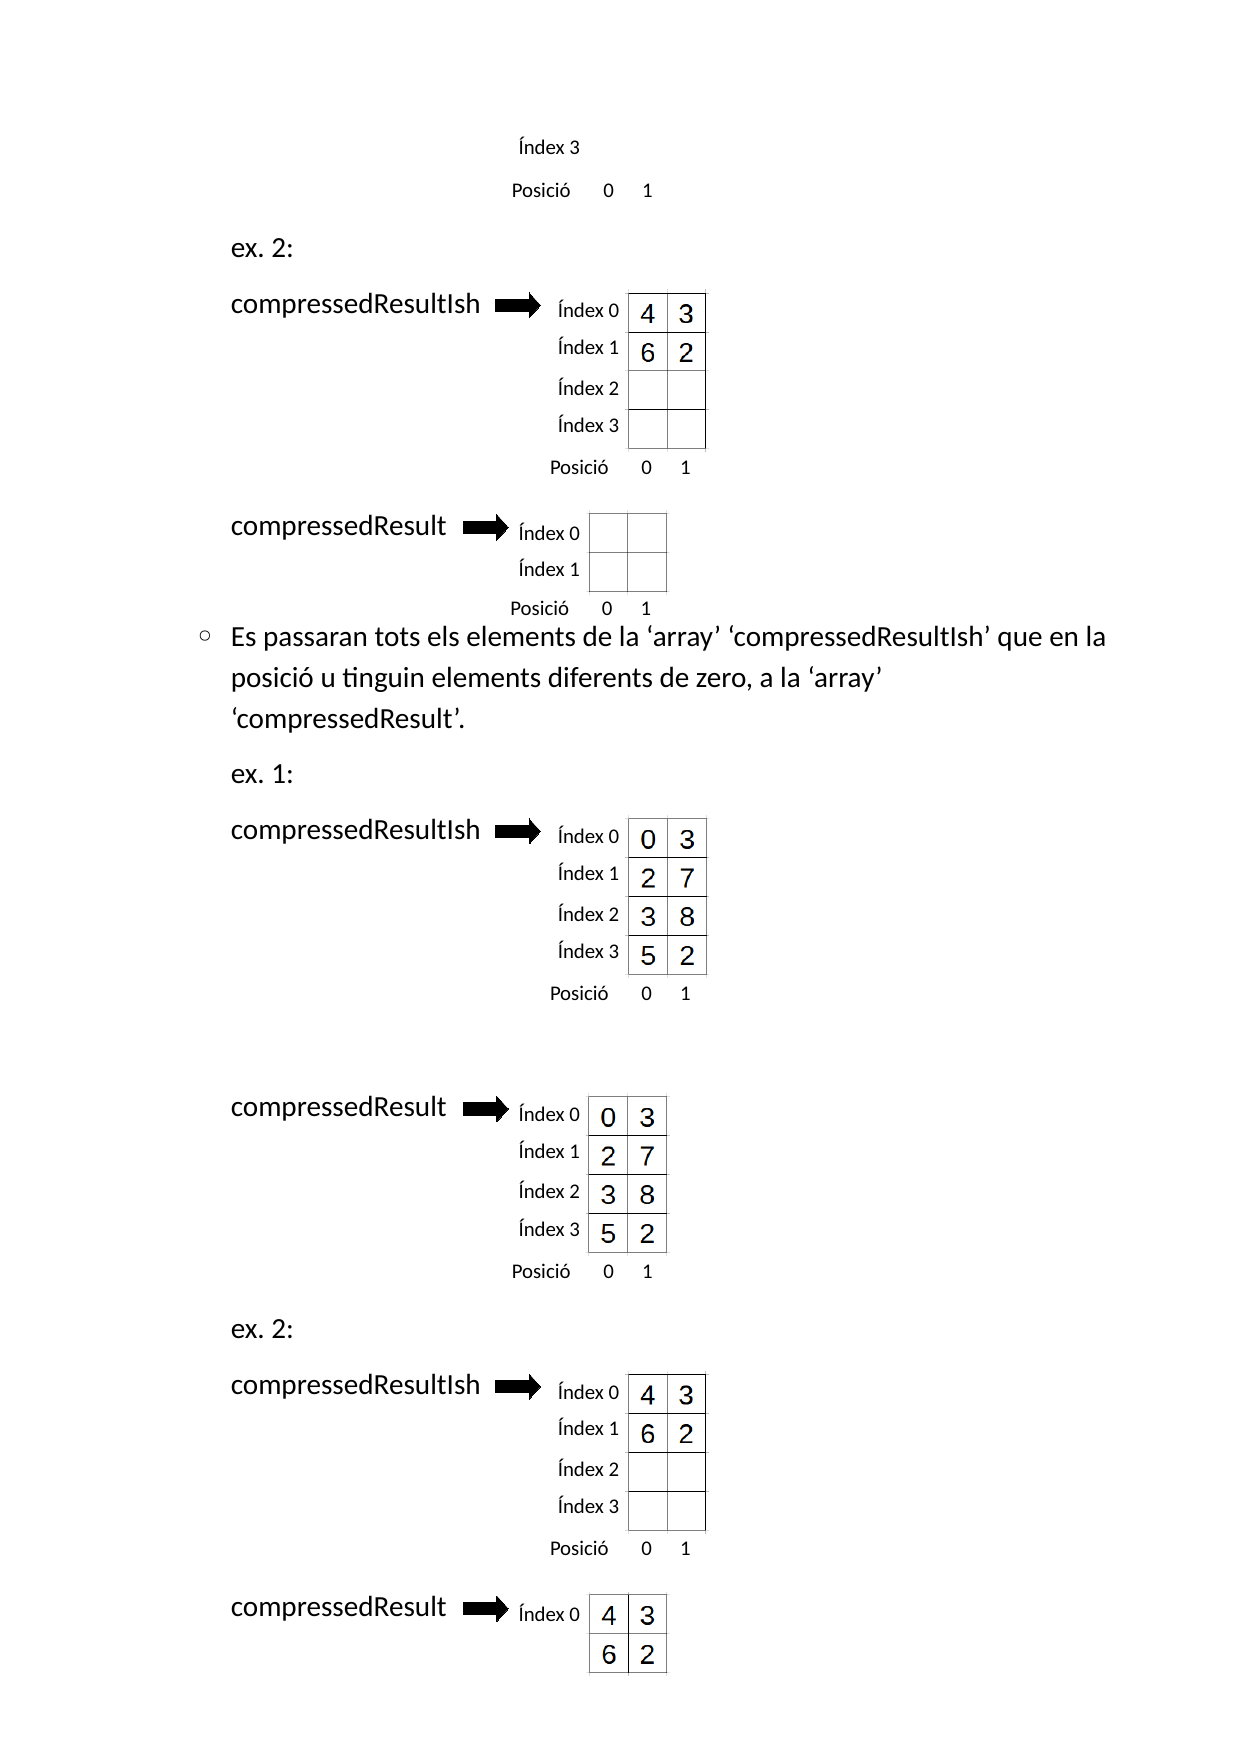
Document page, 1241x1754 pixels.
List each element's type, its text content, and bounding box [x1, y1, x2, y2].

picture [625, 815, 710, 978]
list compressedResult [193, 1088, 1122, 1124]
picture [586, 1592, 670, 1676]
list ex. 2: [193, 229, 1122, 265]
picture [585, 1093, 670, 1256]
list compressedResult [193, 1588, 1122, 1624]
picture [625, 289, 710, 452]
list ex. 2: [193, 1310, 1122, 1346]
list Es passaran tots els elements de la ‘array’ ‘compressedResultIsh’ que en la posició u tinguin elements diferents de zero, a la ‘array’ ‘compressedResult’. [193, 618, 1122, 735]
list compressedResultIsh [193, 285, 1122, 320]
list ex. 1: [193, 755, 1122, 791]
picture [586, 510, 670, 595]
list compressedResult [193, 507, 1122, 542]
list compressedResultIsh [193, 811, 1122, 846]
list compressedResultIsh [193, 1366, 1122, 1402]
picture [625, 1371, 710, 1534]
